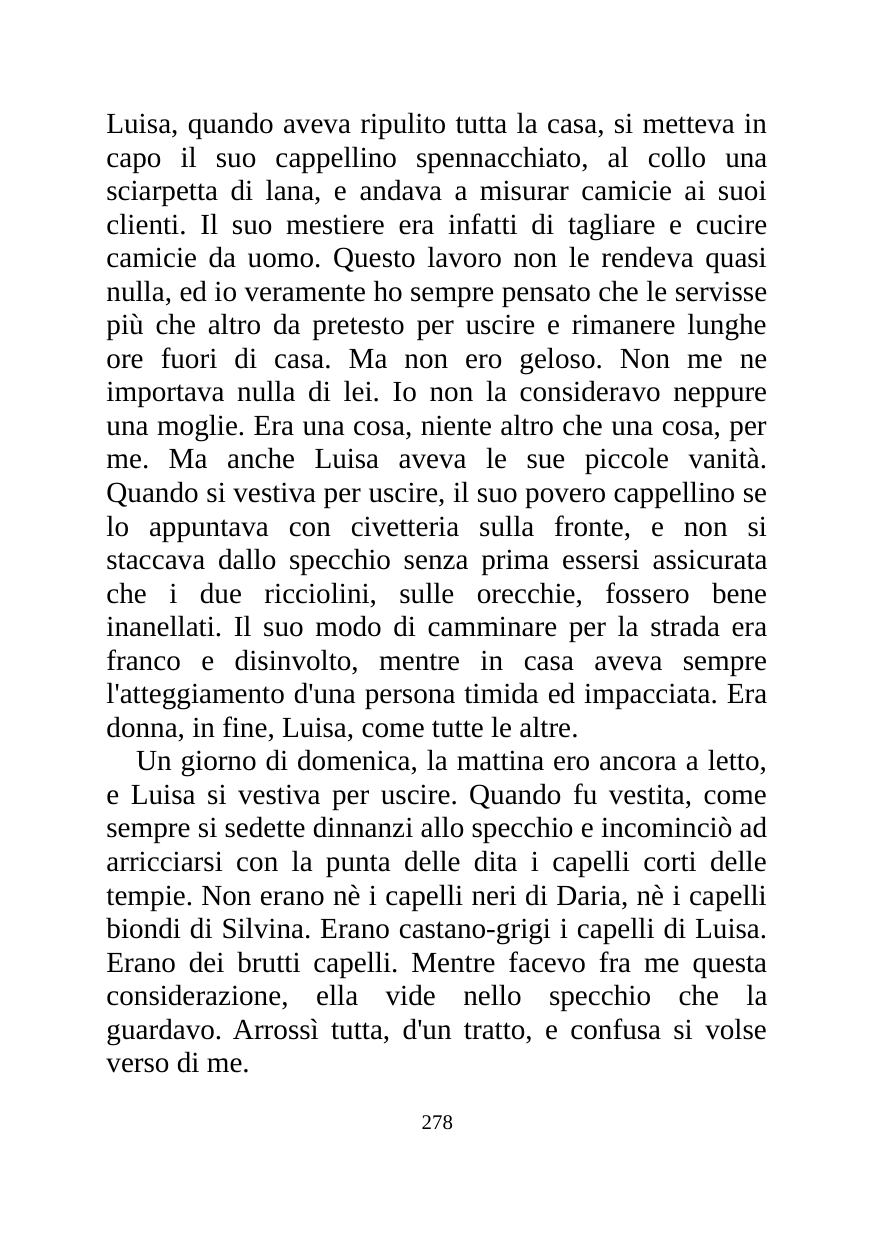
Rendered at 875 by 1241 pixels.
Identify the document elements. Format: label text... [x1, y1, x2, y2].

text Luisa, quando aveva ripulito tutta la casa, si metteva in capo il suo cappellino spennacchiato, al collo una sciarpetta di lana, e andava a misurar camicie ai suoi clienti. Il suo mestiere era infatti di tagliare e cucire camicie da uomo. Questo lavoro non le rendeva quasi nulla, ed io veramente ho sempre pensato che le servisse più che altro da pretesto per uscire e rimanere lunghe ore fuori di casa. Ma non ero geloso. Non me ne importava nulla di lei. Io non la consideravo neppure una moglie. Era una cosa, niente altro che una cosa, per me. Ma anche Luisa aveva le sue piccole vanità. Quando si vestiva per uscire, il suo povero cappellino se lo appuntava con civetteria sulla fronte, e non si staccava dallo specchio senza prima essersi assicurata che i due ricciolini, sulle orecchie, fossero bene inanellati. Il suo modo di camminare per la strada era franco e disinvolto, mentre in casa aveva sempre l'atteggiamento d'una persona timida ed impacciata. Era donna, in fine, Luisa, come tutte le altre. [106, 106, 768, 743]
text Un giorno di domenica, la mattina ero ancora a letto, e Luisa si vestiva per uscire. Quando fu vestita, come sempre si sedette dinnanzi allo specchio e incominciò ad arricciarsi con la punta delle dita i capelli corti delle tempie. Non erano nè i capelli neri di Daria, nè i capelli biondi di Silvina. Erano castano-grigi i capelli di Luisa. Erano dei brutti capelli. Mentre facevo fra me questa considerazione, ella vide nello specchio che la guardavo. Arrossì tutta, d'un tratto, e confusa si volse verso di me. [106, 743, 768, 1079]
